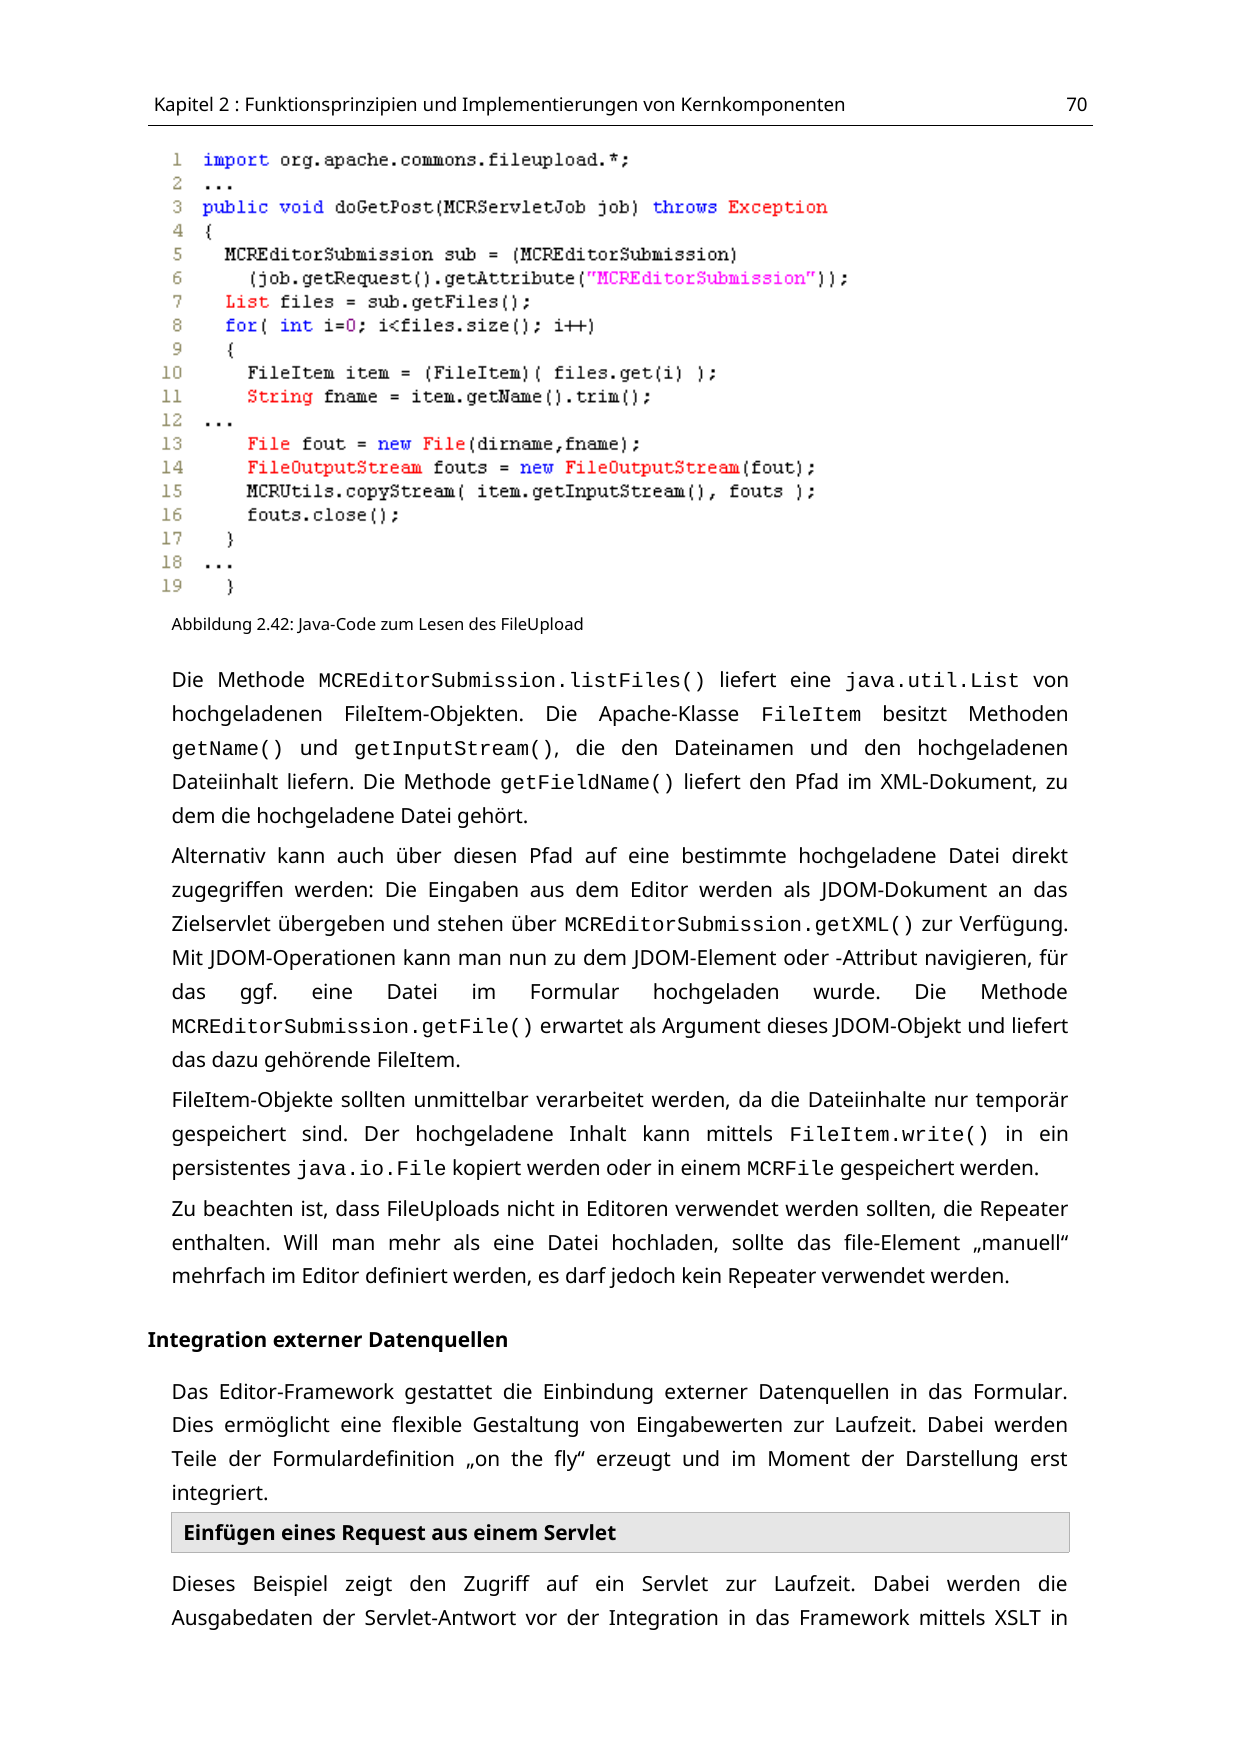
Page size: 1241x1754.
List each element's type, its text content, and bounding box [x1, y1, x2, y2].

text FileItem-Objekte sollten unmittelbar verarbeitet werden, da die Dateiinhalte nur temporär gespeichert sind. Der hochgeladene Inhalt kann mittels FileItem.write() in ein persistentes java.io.File kopiert werden oder in einem MCRFile gespeichert werden. [171, 1085, 1069, 1182]
text Alternativ kann auch über diesen Pfad auf eine bestimmte hochgeladene Datei direkt zugegriffen werden: Die Eingaben aus dem Editor werden als JDOM-Dokument an das Zielservlet übergeben und stehen über MCREditorSubmission.getXML() zur Verfügung. Mit JDOM-Operationen kann man nun zu dem JDOM-Element oder -Attribut navigieren, für das ggf. eine Datei im Formular hochgeladen wurde. Die Methode MCREditorSubmission.getFile() erwartet als Argument dieses JDOM-Objekt und liefert das dazu gehörende FileItem. [171, 842, 1069, 1073]
subtitle Integration externer Datenquellen [148, 1325, 1092, 1353]
text Das Editor-Framework gestattet die Einbindung externer Datenquellen in das Formular. Dies ermöglicht eine flexible Gestaltung von Eingabewerten zur Laufzeit. Dabei werden Teile der Formulardefinition „on the fly“ erzeugt und im Moment der Darstellung erst integriert. [171, 1377, 1069, 1507]
text Zu beachten ist, dass FileUploads nicht in Editoren verwendet werden sollten, die Repeater enthalten. Will man mehr als eine Datei hochladen, sollte das file-Element „manuell“ mehrfach im Editor definiert werden, es darf jedoch kein Repeater verwendet werden. [171, 1194, 1069, 1290]
table_header Einfügen eines Request aus einem Servlet [172, 1513, 1069, 1552]
text Dieses Beispiel zeigt den Zugriff auf ein Servlet zur Laufzeit. Dabei werden die Ausgabedaten der Servlet-Antwort vor der Integration in das Framework mittels XSLT in [171, 1569, 1069, 1632]
text Die Methode MCREditorSubmission.listFiles() liefert eine java.util.List von hochgeladenen FileItem-Objekten. Die Apache-Klasse FileItem besitzt Methoden getName() und getInputStream(), die den Dateinamen und den hochgeladenen Dateiinhalt liefern. Die Methode getFieldName() liefert den Pfad im XML-Dokument, zu dem die hochgeladene Datei gehört. [171, 148, 1069, 830]
text Abbildung 2.42: Java-Code zum Lesen des FileUpload [171, 597, 896, 636]
